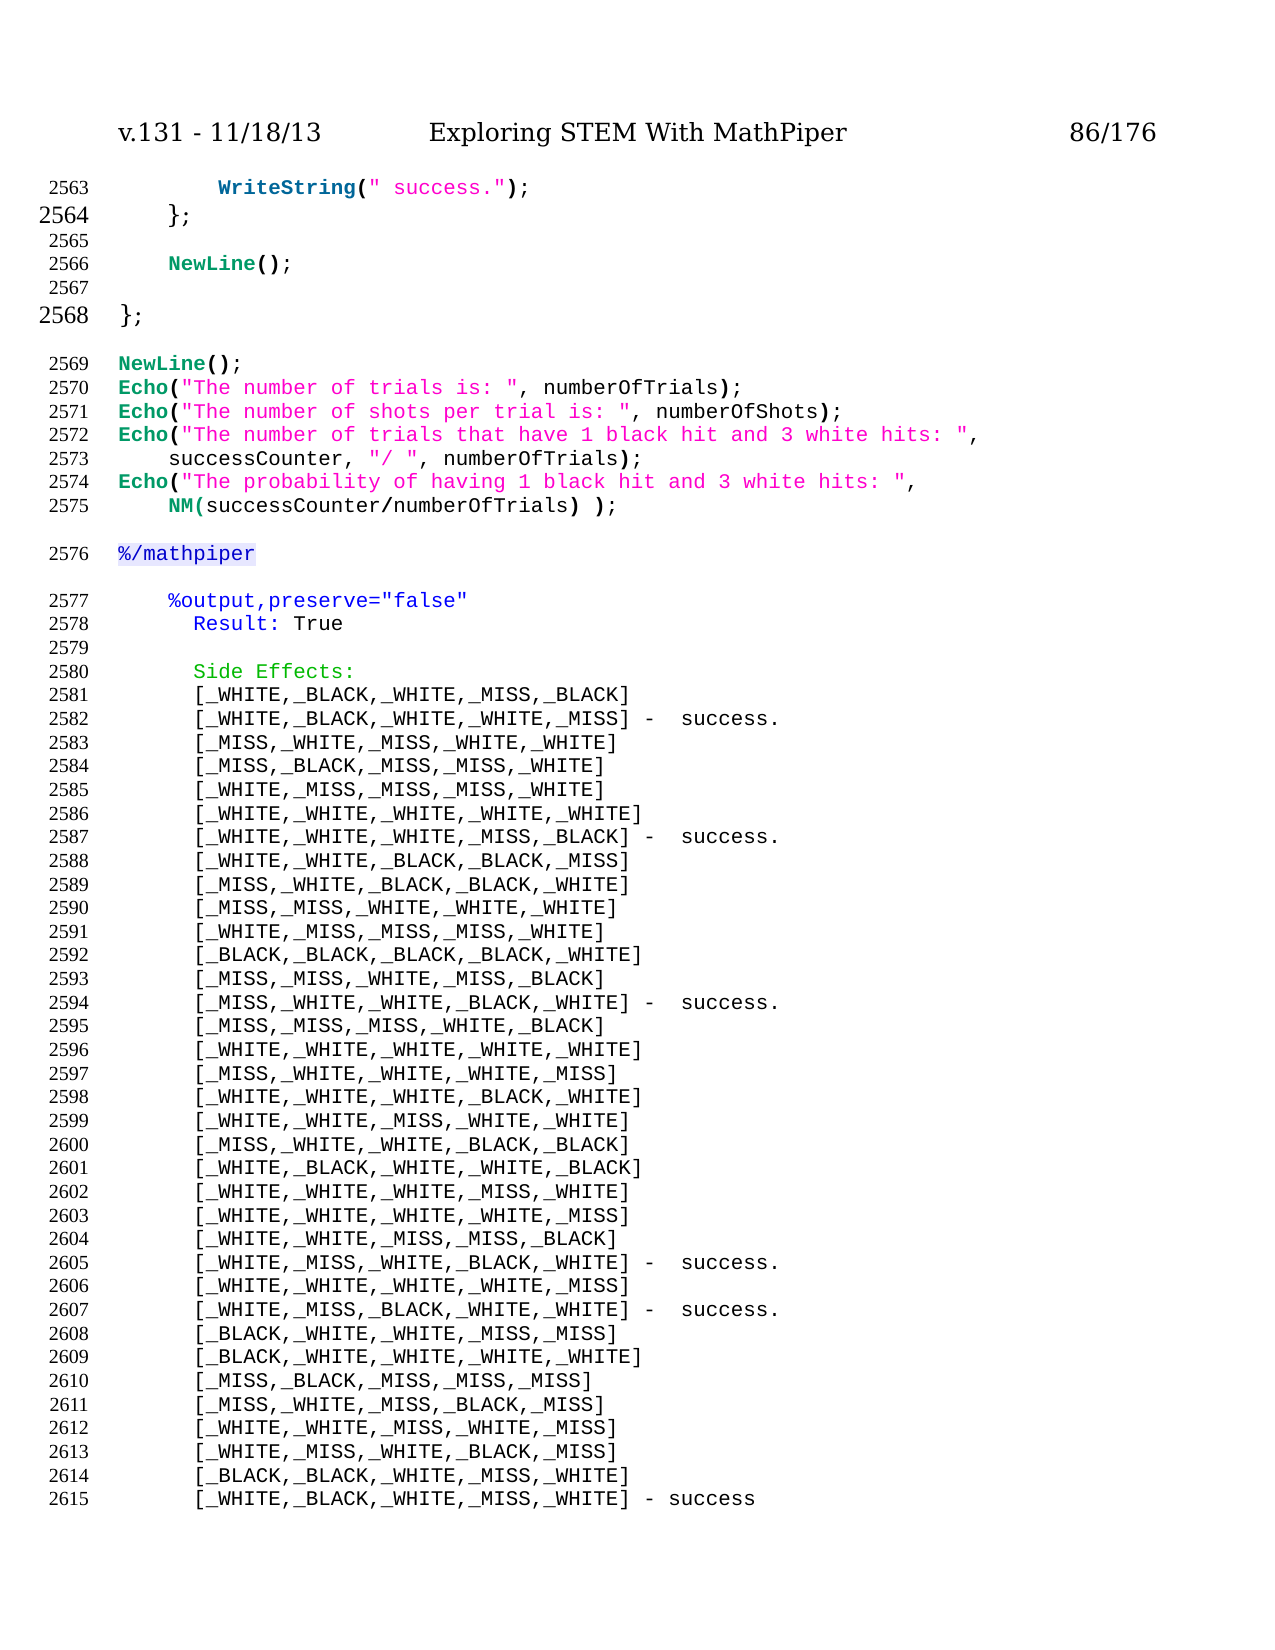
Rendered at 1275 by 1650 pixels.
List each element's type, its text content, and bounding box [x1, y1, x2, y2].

text NewLine(); [118, 353, 1157, 377]
text [_MISS,_MISS,_WHITE,_WHITE,_WHITE] [118, 897, 1157, 921]
text NM(successCounter/numberOfTrials) ); [118, 495, 1157, 519]
text [_WHITE,_BLACK,_WHITE,_MISS,_WHITE] - success [118, 1488, 1157, 1512]
text [_WHITE,_BLACK,_WHITE,_WHITE,_MISS] - success. [118, 708, 1157, 732]
text [_MISS,_WHITE,_BLACK,_BLACK,_WHITE] [118, 873, 1157, 897]
text [_BLACK,_BLACK,_WHITE,_MISS,_WHITE] [118, 1465, 1157, 1488]
text [_MISS,_BLACK,_MISS,_MISS,_MISS] [118, 1370, 1157, 1394]
text [_BLACK,_WHITE,_WHITE,_MISS,_MISS] [118, 1323, 1157, 1346]
text [_WHITE,_MISS,_MISS,_MISS,_WHITE] [118, 921, 1157, 944]
text Side Effects: [118, 661, 1157, 684]
text Result: True [118, 613, 1157, 637]
text [_WHITE,_WHITE,_WHITE,_WHITE,_WHITE] [118, 803, 1157, 826]
text [_WHITE,_MISS,_WHITE,_BLACK,_WHITE] - success. [118, 1252, 1157, 1276]
text [_WHITE,_MISS,_WHITE,_BLACK,_MISS] [118, 1441, 1157, 1465]
text %output,preserve="false" [118, 590, 1157, 613]
text [_WHITE,_WHITE,_WHITE,_MISS,_BLACK] - success. [118, 826, 1157, 850]
text [_BLACK,_BLACK,_BLACK,_BLACK,_WHITE] [118, 944, 1157, 968]
text [_WHITE,_WHITE,_WHITE,_BLACK,_WHITE] [118, 1086, 1157, 1110]
text Echo("The number of trials is: ", numberOfTrials); [118, 377, 1157, 401]
text [_WHITE,_WHITE,_MISS,_MISS,_BLACK] [118, 1228, 1157, 1252]
text }; [118, 200, 1157, 229]
text [_WHITE,_WHITE,_WHITE,_WHITE,_MISS] [118, 1204, 1157, 1228]
text [_WHITE,_BLACK,_WHITE,_WHITE,_BLACK] [118, 1157, 1157, 1181]
text WriteString(" success."); [118, 177, 1157, 200]
text [_WHITE,_WHITE,_BLACK,_BLACK,_MISS] [118, 850, 1157, 873]
text [_MISS,_MISS,_MISS,_WHITE,_BLACK] [118, 1015, 1157, 1039]
text [_MISS,_MISS,_WHITE,_MISS,_BLACK] [118, 968, 1157, 992]
text }; [118, 301, 1157, 330]
text Echo("The probability of having 1 black hit and 3 white hits: ", [118, 472, 1157, 495]
text [_WHITE,_WHITE,_MISS,_WHITE,_WHITE] [118, 1110, 1157, 1134]
text [_MISS,_WHITE,_WHITE,_BLACK,_WHITE] - success. [118, 992, 1157, 1015]
text [_MISS,_BLACK,_MISS,_MISS,_WHITE] [118, 755, 1157, 779]
text [_BLACK,_WHITE,_WHITE,_WHITE,_WHITE] [118, 1346, 1157, 1370]
text [_MISS,_WHITE,_WHITE,_WHITE,_MISS] [118, 1063, 1157, 1086]
text [_WHITE,_WHITE,_WHITE,_WHITE,_WHITE] [118, 1039, 1157, 1063]
text [_MISS,_WHITE,_WHITE,_BLACK,_BLACK] [118, 1134, 1157, 1157]
text [_WHITE,_BLACK,_WHITE,_MISS,_BLACK] [118, 684, 1157, 708]
text %/mathpiper [118, 542, 1157, 566]
text successCounter, "/ ", numberOfTrials); [118, 448, 1157, 472]
text NewLine(); [118, 253, 1157, 277]
text [_WHITE,_WHITE,_WHITE,_WHITE,_MISS] [118, 1276, 1157, 1299]
text [_WHITE,_WHITE,_MISS,_WHITE,_MISS] [118, 1417, 1157, 1441]
text Echo("The number of trials that have 1 black hit and 3 white hits: ", [118, 424, 1157, 448]
text [_WHITE,_WHITE,_WHITE,_MISS,_WHITE] [118, 1181, 1157, 1204]
text [_MISS,_WHITE,_MISS,_WHITE,_WHITE] [118, 732, 1157, 755]
text Echo("The number of shots per trial is: ", numberOfShots); [118, 401, 1157, 424]
text [_WHITE,_MISS,_MISS,_MISS,_WHITE] [118, 779, 1157, 803]
text [_MISS,_WHITE,_MISS,_BLACK,_MISS] [118, 1394, 1157, 1417]
text [_WHITE,_MISS,_BLACK,_WHITE,_WHITE] - success. [118, 1299, 1157, 1323]
